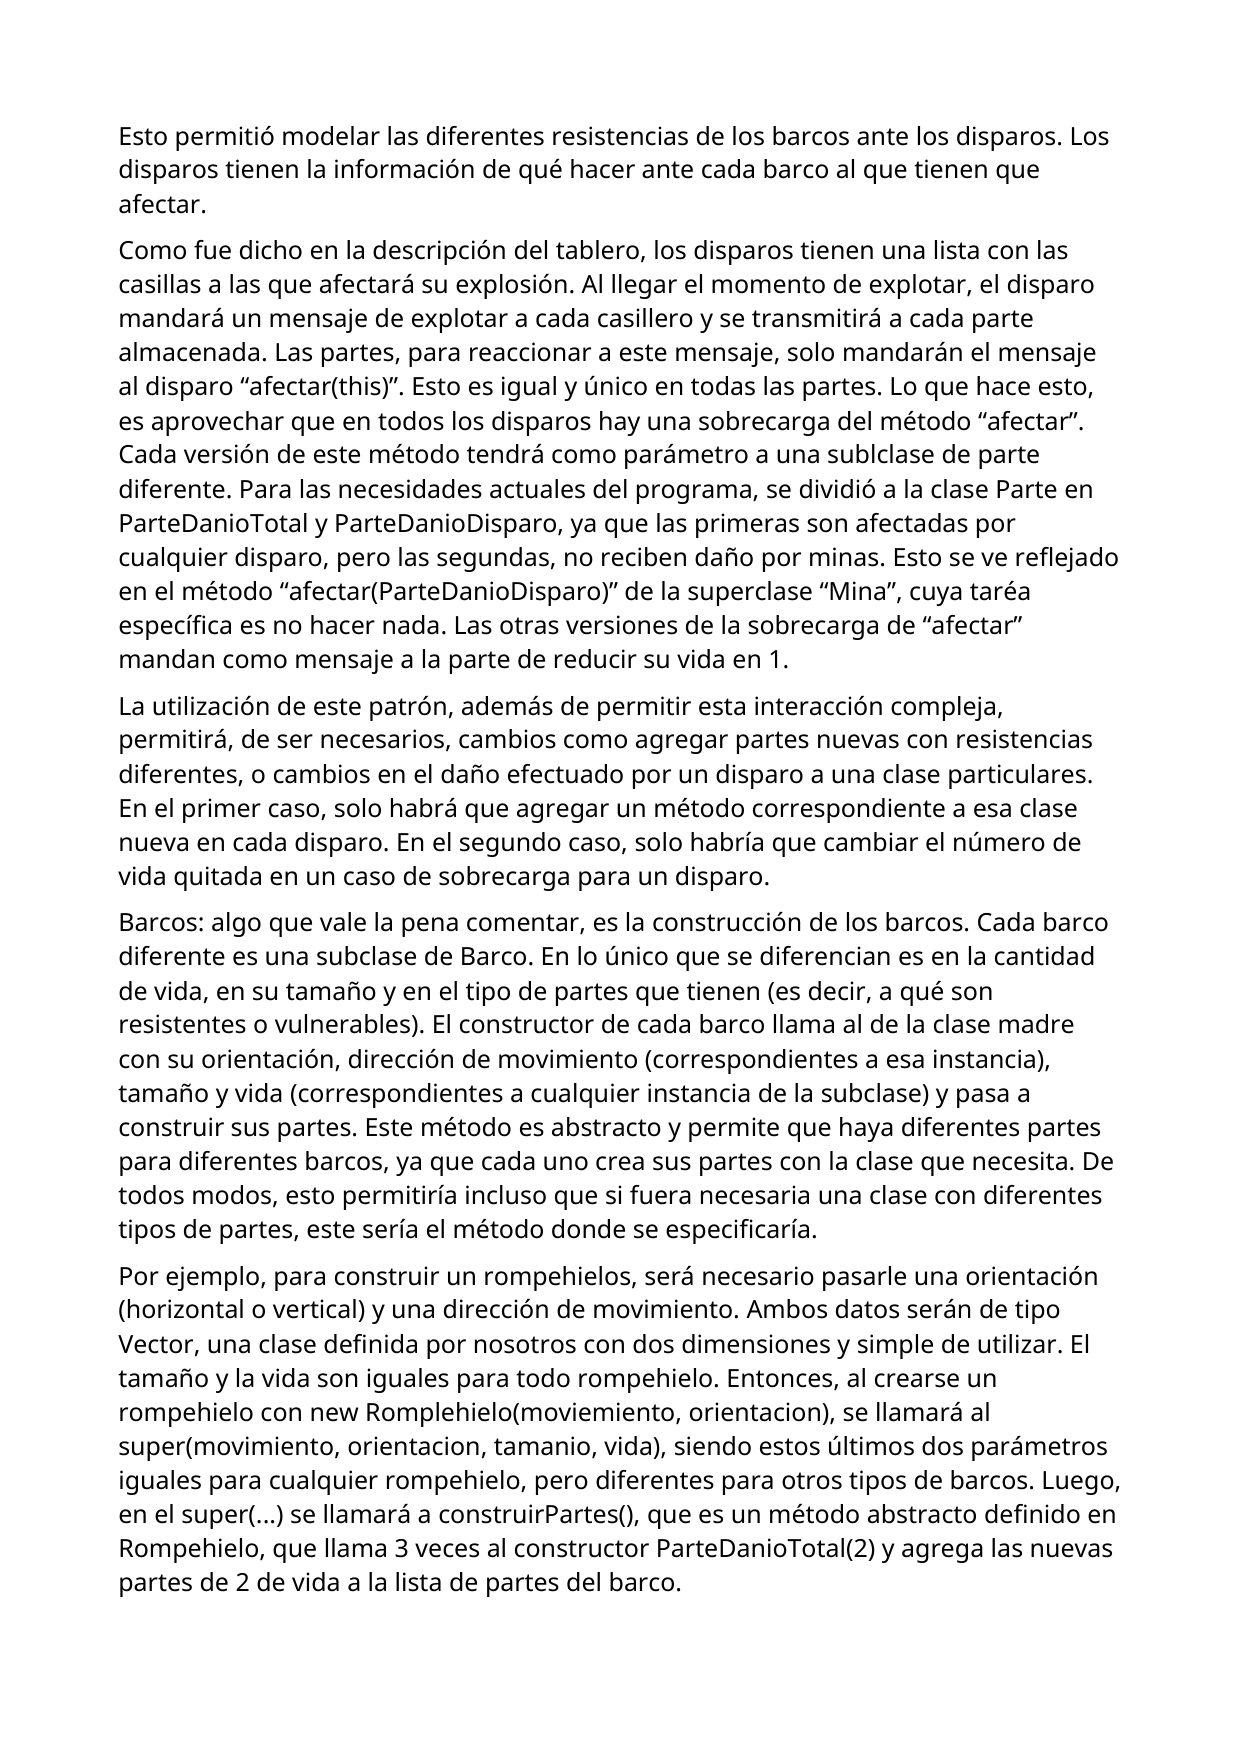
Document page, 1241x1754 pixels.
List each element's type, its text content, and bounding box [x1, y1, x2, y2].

text Por ejemplo, para construir un rompehielos, será necesario pasarle una orientación (horizontal o vertical) y una dirección de movimiento. Ambos datos serán de tipo Vector, una clase definida por nosotros con dos dimensiones y simple de utilizar. El tamaño y la vida son iguales para todo rompehielo. Entonces, al crearse un rompehielo con new Romplehielo(moviemiento, orientacion), se llamará al super(movimiento, orientacion, tamanio, vida), siendo estos últimos dos parámetros iguales para cualquier rompehielo, pero diferentes para otros tipos de barcos. Luego, en el super(...) se llamará a construirPartes(), que es un método abstracto definido en Rompehielo, que llama 3 veces al constructor ParteDanioTotal(2) y agrega las nuevas partes de 2 de vida a la lista de partes del barco. [118, 1258, 1122, 1599]
text Como fue dicho en la descripción del tablero, los disparos tienen una lista con las casillas a las que afectará su explosión. Al llegar el momento de explotar, el disparo mandará un mensaje de explotar a cada casillero y se transmitirá a cada parte almacenada. Las partes, para reaccionar a este mensaje, solo mandarán el mensaje al disparo “afectar(this)”. Esto es igual y único en todas las partes. Lo que hace esto, es aprovechar que en todos los disparos hay una sobrecarga del método “afectar”. Cada versión de este método tendrá como parámetro a una sublclase de parte diferente. Para las necesidades actuales del programa, se dividió a la clase Parte en ParteDanioTotal y ParteDanioDisparo, ya que las primeras son afectadas por cualquier disparo, pero las segundas, no reciben daño por minas. Esto se ve reflejado en el método “afectar(ParteDanioDisparo)” de la superclase “Mina”, cuya taréa específica es no hacer nada. Las otras versiones de la sobrecarga de “afectar” mandan como mensaje a la parte de reducir su vida en 1. [118, 233, 1122, 676]
text Barcos: algo que vale la pena comentar, es la construcción de los barcos. Cada barco diferente es una subclase de Barco. En lo único que se diferencian es en la cantidad de vida, en su tamaño y en el tipo de partes que tienen (es decir, a qué son resistentes o vulnerables). El constructor de cada barco llama al de la clase madre con su orientación, dirección de movimiento (correspondientes a esa instancia), tamaño y vida (correspondientes a cualquier instancia de la subclase) y pasa a construir sus partes. Este método es abstracto y permite que haya diferentes partes para diferentes barcos, ya que cada uno crea sus partes con la clase que necesita. De todos modos, esto permitiría incluso que si fuera necesaria una clase con diferentes tipos de partes, este sería el método donde se especificaría. [118, 905, 1122, 1246]
text La utilización de este patrón, además de permitir esta interacción compleja, permitirá, de ser necesarios, cambios como agregar partes nuevas con resistencias diferentes, o cambios en el daño efectuado por un disparo a una clase particulares. En el primer caso, solo habrá que agregar un método correspondiente a esa clase nueva en cada disparo. En el segundo caso, solo habría que cambiar el número de vida quitada en un caso de sobrecarga para un disparo. [118, 688, 1122, 892]
text Esto permitió modelar las diferentes resistencias de los barcos ante los disparos. Los disparos tienen la información de qué hacer ante cada barco al que tienen que afectar. [118, 118, 1122, 220]
